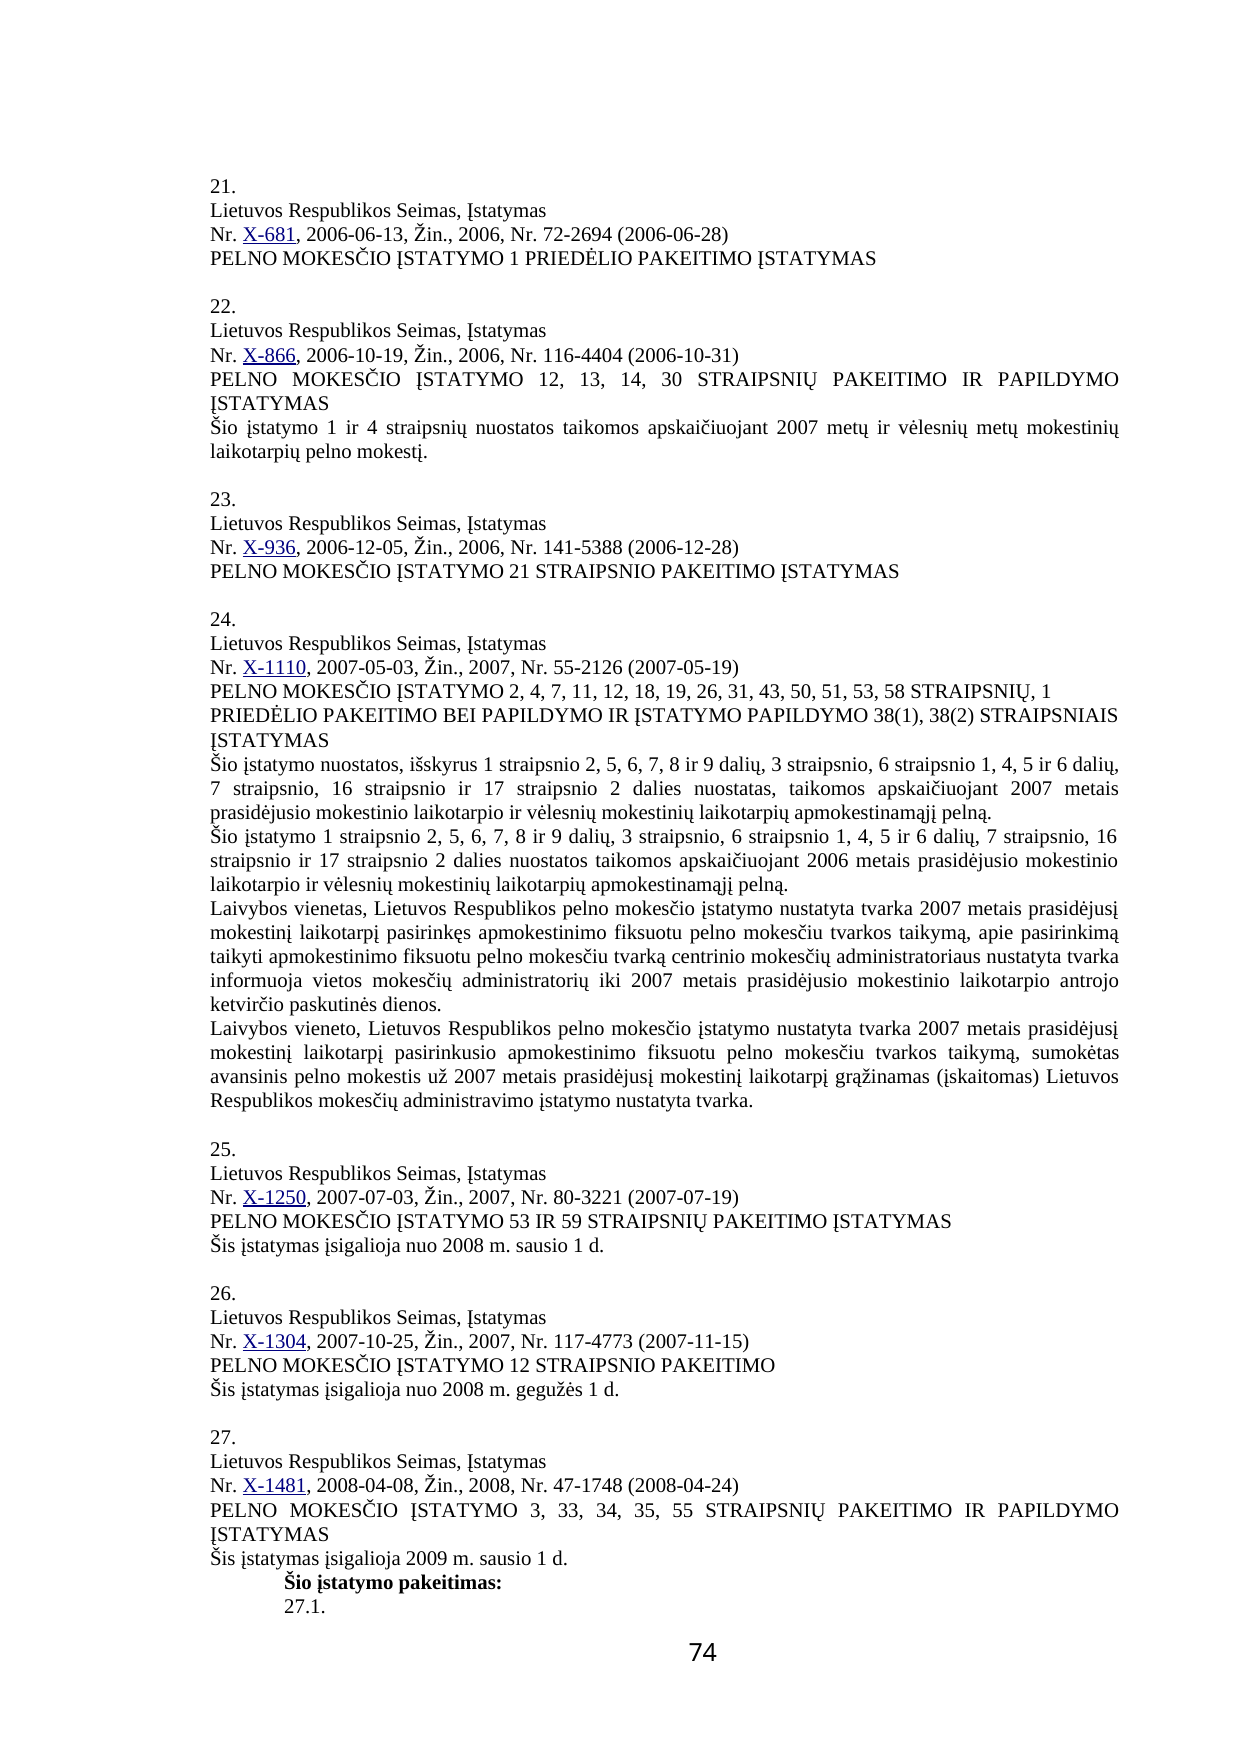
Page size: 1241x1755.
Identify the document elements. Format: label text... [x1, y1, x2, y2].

text Nr. X-1110, 2007-05-03, Žin., 2007, Nr. 55-2126 (2007-05-19) [210, 655, 1120, 679]
text Laivybos vieneto, Lietuvos Respublikos pelno mokesčio įstatymo nustatyta tvarka 2007 metais prasidėjusį mokestinį laikotarpį pasirinkusio apmokestinimo fiksuotu pelno mokesčiu tvarkos taikymą, sumokėtas avansinis pelno mokestis už 2007 metais prasidėjusį mokestinį laikotarpį grąžinamas (įskaitomas) Lietuvos Respublikos mokesčių administravimo įstatymo nustatyta tvarka. [210, 1016, 1120, 1112]
text Lietuvos Respublikos Seimas, Įstatymas [210, 631, 1120, 655]
text Šis įstatymas įsigalioja nuo 2008 m. sausio 1 d. [210, 1233, 1120, 1257]
text 21. [210, 174, 1120, 198]
text Nr. X-936, 2006-12-05, Žin., 2006, Nr. 141-5388 (2006-12-28) [210, 535, 1120, 559]
text Šio įstatymo nuostatos, išskyrus 1 straipsnio 2, 5, 6, 7, 8 ir 9 dalių, 3 straipsnio, 6 straipsnio 1, 4, 5 ir 6 dalių, 7 straipsnio, 16 straipsnio ir 17 straipsnio 2 dalies nuostatas, taikomos apskaičiuojant 2007 metais prasidėjusio mokestinio laikotarpio ir vėlesnių mokestinių laikotarpių apmokestinamąjį pelną. [210, 752, 1120, 824]
text Šio įstatymo 1 ir 4 straipsnių nuostatos taikomos apskaičiuojant 2007 metų ir vėlesnių metų mokestinių laikotarpių pelno mokestį. [210, 415, 1120, 463]
text Nr. X-1304, 2007-10-25, Žin., 2007, Nr. 117-4773 (2007-11-15) [210, 1329, 1120, 1353]
text Lietuvos Respublikos Seimas, Įstatymas [210, 1449, 1120, 1473]
text PELNO MOKESČIO ĮSTATYMO 12, 13, 14, 30 STRAIPSNIŲ PAKEITIMO IR PAPILDYMO ĮSTATYMAS [210, 367, 1120, 415]
text Šio įstatymo 1 straipsnio 2, 5, 6, 7, 8 ir 9 dalių, 3 straipsnio, 6 straipsnio 1, 4, 5 ir 6 dalių, 7 straipsnio, 16 straipsnio ir 17 straipsnio 2 dalies nuostatos taikomos apskaičiuojant 2006 metais prasidėjusio mokestinio laikotarpio ir vėlesnių mokestinių laikotarpių apmokestinamąjį pelną. [210, 824, 1120, 896]
text Šis įstatymas įsigalioja 2009 m. sausio 1 d. [210, 1546, 1120, 1570]
text Lietuvos Respublikos Seimas, Įstatymas [210, 198, 1120, 222]
text PELNO MOKESČIO ĮSTATYMO 3, 33, 34, 35, 55 STRAIPSNIŲ PAKEITIMO IR PAPILDYMO ĮSTATYMAS [210, 1497, 1120, 1546]
text PELNO MOKESČIO ĮSTATYMO 12 STRAIPSNIO PAKEITIMO [210, 1353, 1120, 1377]
text Lietuvos Respublikos Seimas, Įstatymas [210, 511, 1120, 535]
text 24. [210, 607, 1120, 631]
text PELNO MOKESČIO ĮSTATYMO 1 PRIEDĖLIO PAKEITIMO ĮSTATYMAS [210, 246, 1120, 270]
text Šis įstatymas įsigalioja nuo 2008 m. gegužės 1 d. [210, 1377, 1120, 1401]
text Nr. X-1250, 2007-07-03, Žin., 2007, Nr. 80-3221 (2007-07-19) [210, 1185, 1120, 1209]
text 25. [210, 1137, 1120, 1161]
text Nr. X-681, 2006-06-13, Žin., 2006, Nr. 72-2694 (2006-06-28) [210, 222, 1120, 246]
text Lietuvos Respublikos Seimas, Įstatymas [210, 1305, 1120, 1329]
text 27.1. [210, 1594, 1120, 1618]
text 27. [210, 1425, 1120, 1449]
text Nr. X-1481, 2008-04-08, Žin., 2008, Nr. 47-1748 (2008-04-24) [210, 1473, 1120, 1497]
text Lietuvos Respublikos Seimas, Įstatymas [210, 318, 1120, 342]
text Šio įstatymo pakeitimas: [210, 1570, 1120, 1594]
text Lietuvos Respublikos Seimas, Įstatymas [210, 1161, 1120, 1185]
text PELNO MOKESČIO ĮSTATYMO 2, 4, 7, 11, 12, 18, 19, 26, 31, 43, 50, 51, 53, 58 STRAIPSNIŲ, 1 PRIEDĖLIO PAKEITIMO BEI PAPILDYMO IR ĮSTATYMO PAPILDYMO 38(1), 38(2) STRAIPSNIAIS ĮSTATYMAS [210, 679, 1120, 752]
text 22. [210, 294, 1120, 318]
text Nr. X-866, 2006-10-19, Žin., 2006, Nr. 116-4404 (2006-10-31) [210, 342, 1120, 367]
text Laivybos vienetas, Lietuvos Respublikos pelno mokesčio įstatymo nustatyta tvarka 2007 metais prasidėjusį mokestinį laikotarpį pasirinkęs apmokestinimo fiksuotu pelno mokesčiu tvarkos taikymą, apie pasirinkimą taikyti apmokestinimo fiksuotu pelno mokesčiu tvarką centrinio mokesčių administratoriaus nustatyta tvarka informuoja vietos mokesčių administratorių iki 2007 metais prasidėjusio mokestinio laikotarpio antrojo ketvirčio paskutinės dienos. [210, 896, 1120, 1016]
text 26. [210, 1281, 1120, 1305]
text 23. [210, 487, 1120, 511]
text PELNO MOKESČIO ĮSTATYMO 53 IR 59 STRAIPSNIŲ PAKEITIMO ĮSTATYMAS [210, 1209, 1120, 1233]
text PELNO MOKESČIO ĮSTATYMO 21 STRAIPSNIO PAKEITIMO ĮSTATYMAS [210, 559, 1120, 583]
